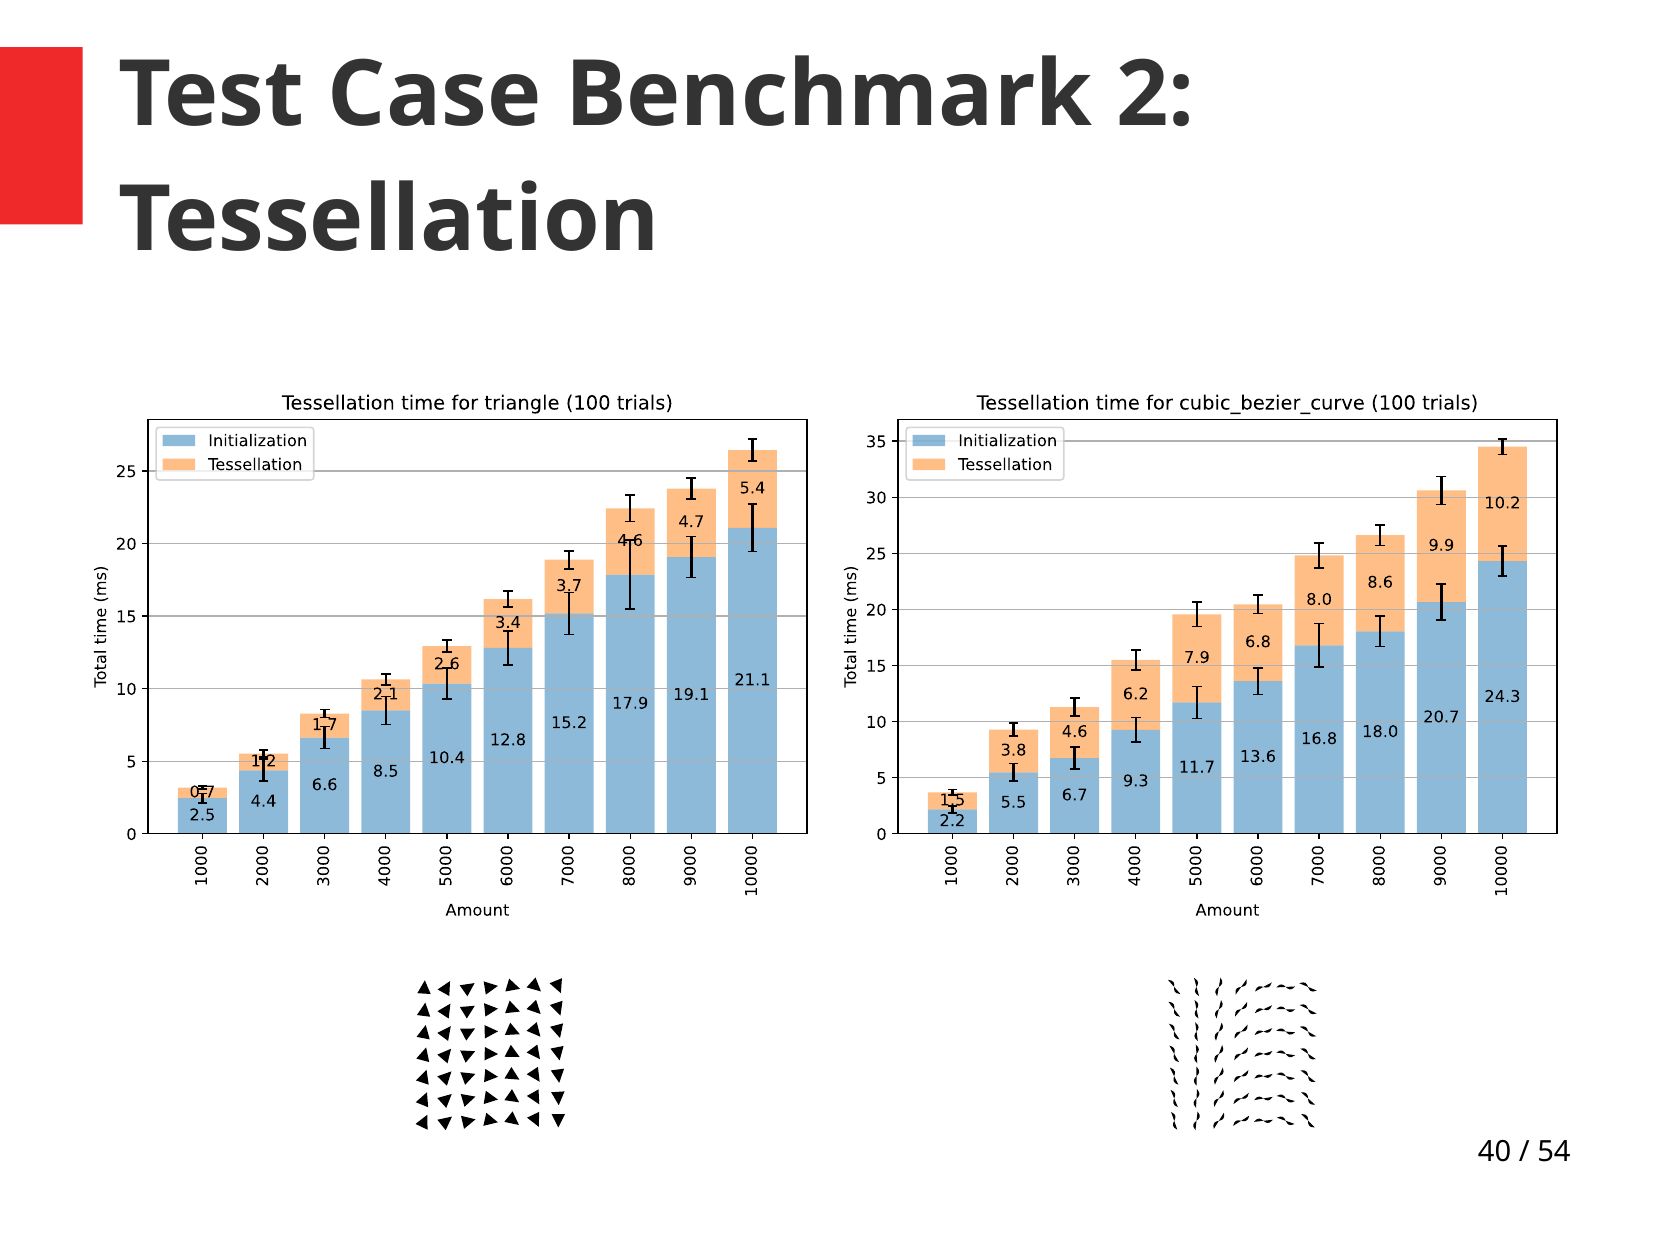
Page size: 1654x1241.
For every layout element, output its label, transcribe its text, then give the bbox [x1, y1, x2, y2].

title Test Case Benchmark 2: Tessellation [118, 27, 1571, 278]
picture [75, 375, 1576, 938]
picture [412, 975, 571, 1133]
picture [1162, 975, 1321, 1133]
